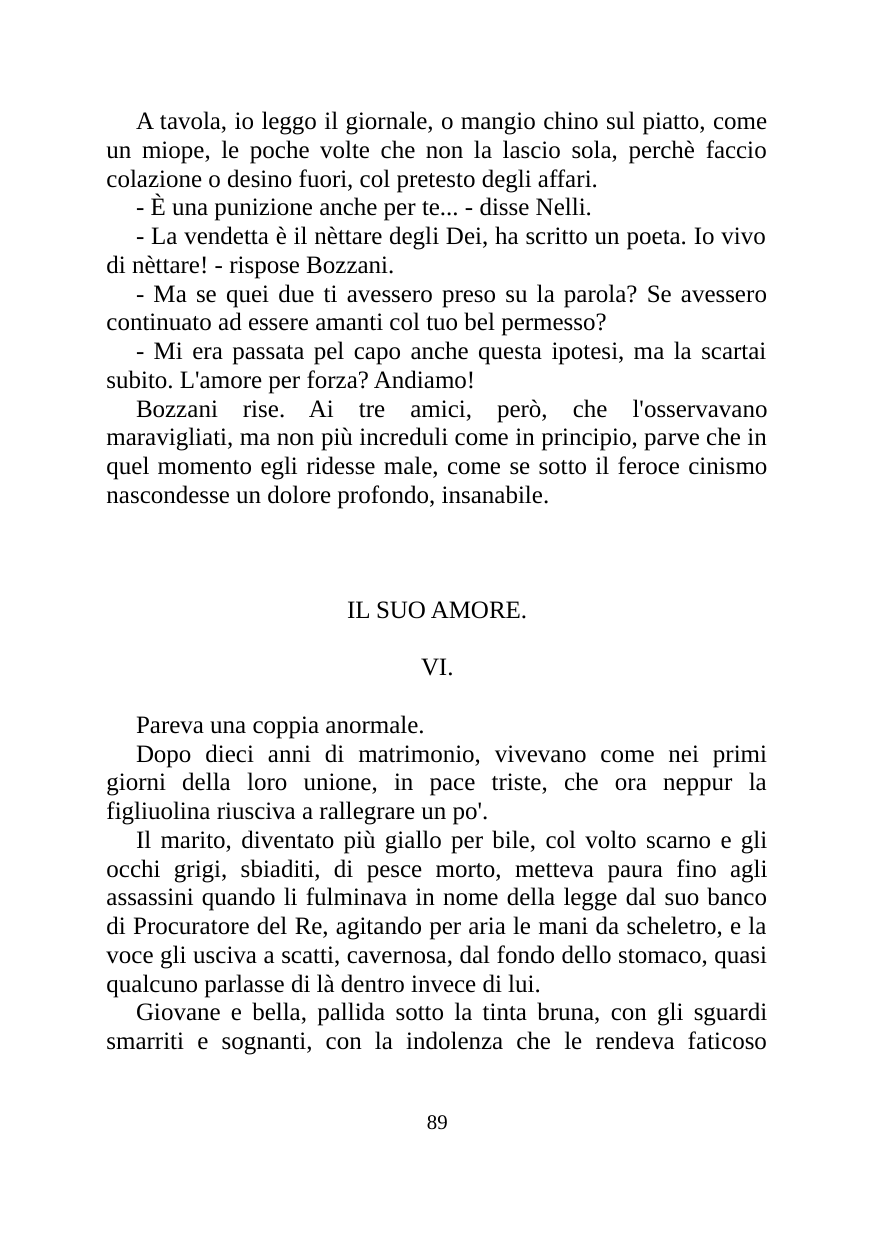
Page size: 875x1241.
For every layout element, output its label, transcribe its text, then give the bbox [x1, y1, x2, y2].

text - Mi era passata pel capo anche questa ipotesi, ma la scartai subito. L'amore per forza? Andiamo! [106, 336, 768, 394]
text Bozzani rise. Ai tre amici, però, che l'osservavano maravigliati, ma non più increduli come in principio, parve che in quel momento egli ridesse male, come se sotto il feroce cinismo nascondesse un dolore profondo, insanabile. [106, 394, 768, 509]
text Giovane e bella, pallida sotto la tinta bruna, con gli sguardi smarriti e sognanti, con la indolenza che le rendeva faticoso [106, 997, 768, 1055]
text - È una punizione anche per te... - disse Nelli. [106, 192, 768, 221]
text - La vendetta è il nèttare degli Dei, ha scritto un poeta. Io vivo di nèttare! - rispose Bozzani. [106, 221, 768, 279]
text IL SUO AMORE. [106, 595, 768, 624]
text - Ma se quei due ti avessero preso su la parola? Se avessero continuato ad essere amanti col tuo bel permesso? [106, 279, 768, 336]
text Dopo dieci anni di matrimonio, vivevano come nei primi giorni della loro unione, in pace triste, che ora neppur la figliuolina riusciva a rallegrare un po'. [106, 739, 768, 825]
text Il marito, diventato più giallo per bile, col volto scarno e gli occhi grigi, sbiaditi, di pesce morto, metteva paura fino agli assassini quando li fulminava in nome della legge dal suo banco di Procuratore del Re, agitando per aria le mani da scheletro, e la voce gli usciva a scatti, cavernosa, dal fondo dello stomaco, quasi qualcuno parlasse di là dentro invece di lui. [106, 825, 768, 997]
text VI. [106, 652, 768, 681]
text Pareva una coppia anormale. [106, 710, 768, 739]
text A tavola, io leggo il giornale, o mangio chino sul piatto, come un miope, le poche volte che non la lascio sola, perchè faccio colazione o desino fuori, col pretesto degli affari. [106, 106, 768, 192]
